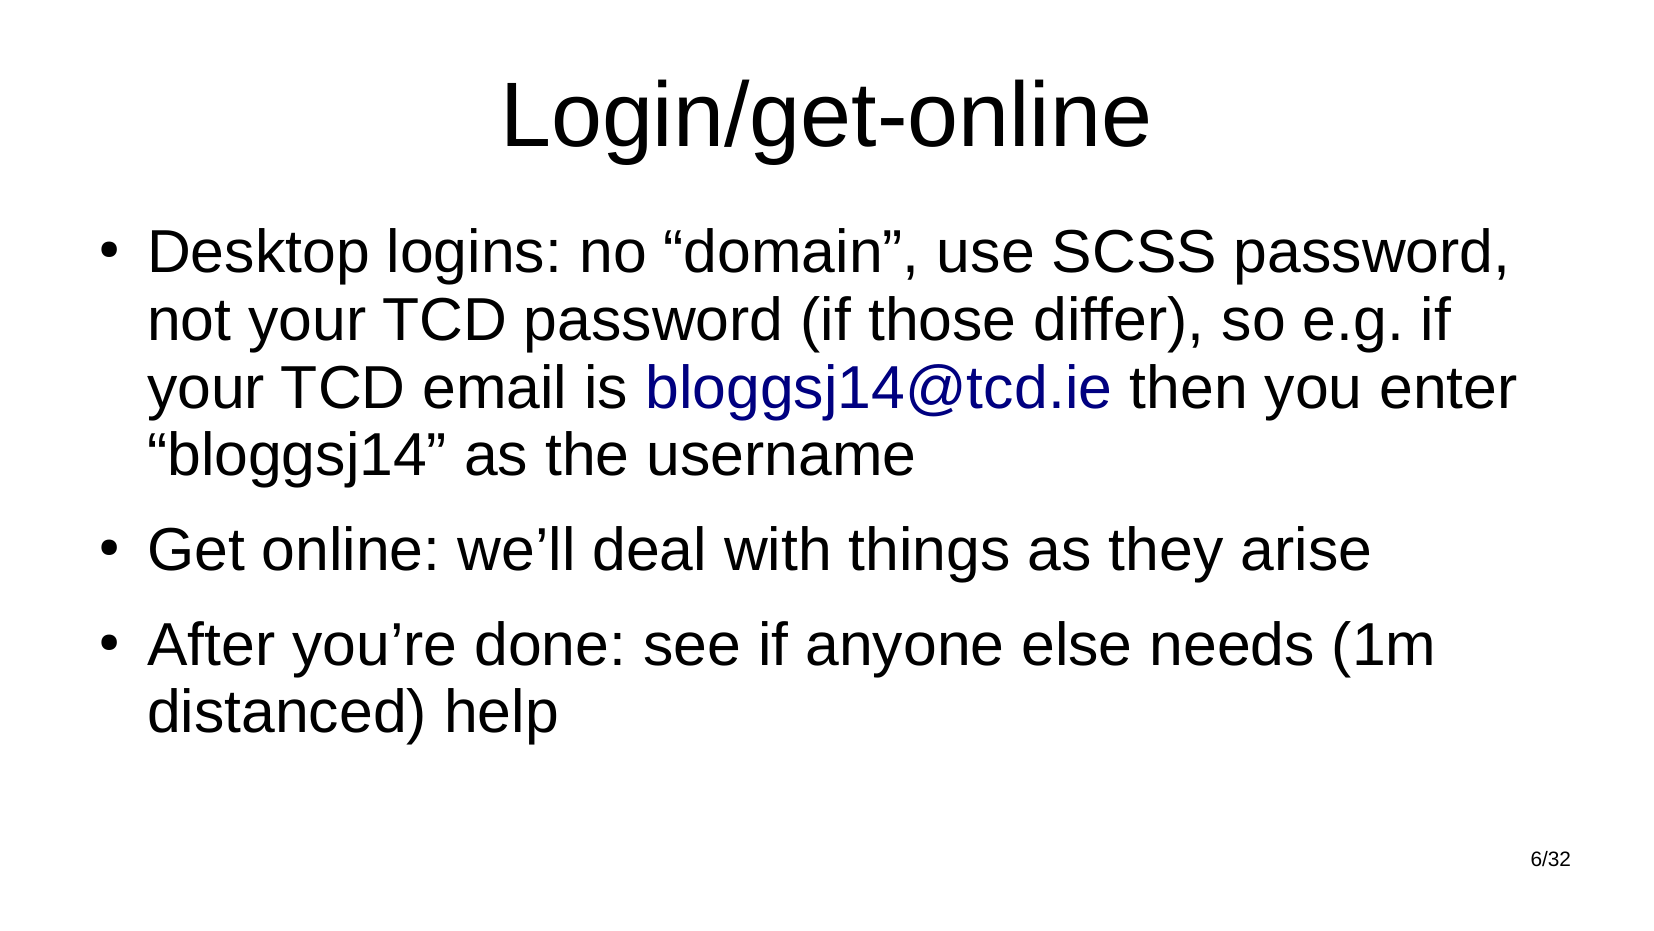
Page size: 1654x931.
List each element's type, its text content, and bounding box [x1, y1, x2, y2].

list Desktop logins: no “domain”, use SCSS password, not your TCD password (if those differ), so e.g. if your TCD email is bloggsj14@tcd.ie then you enter “bloggsj14” as the username Get online: we’ll deal with things as they arise After you’re done: see if anyone else needs (1m distanced) help [82, 217, 1571, 758]
title Login/get-online [82, 37, 1571, 193]
